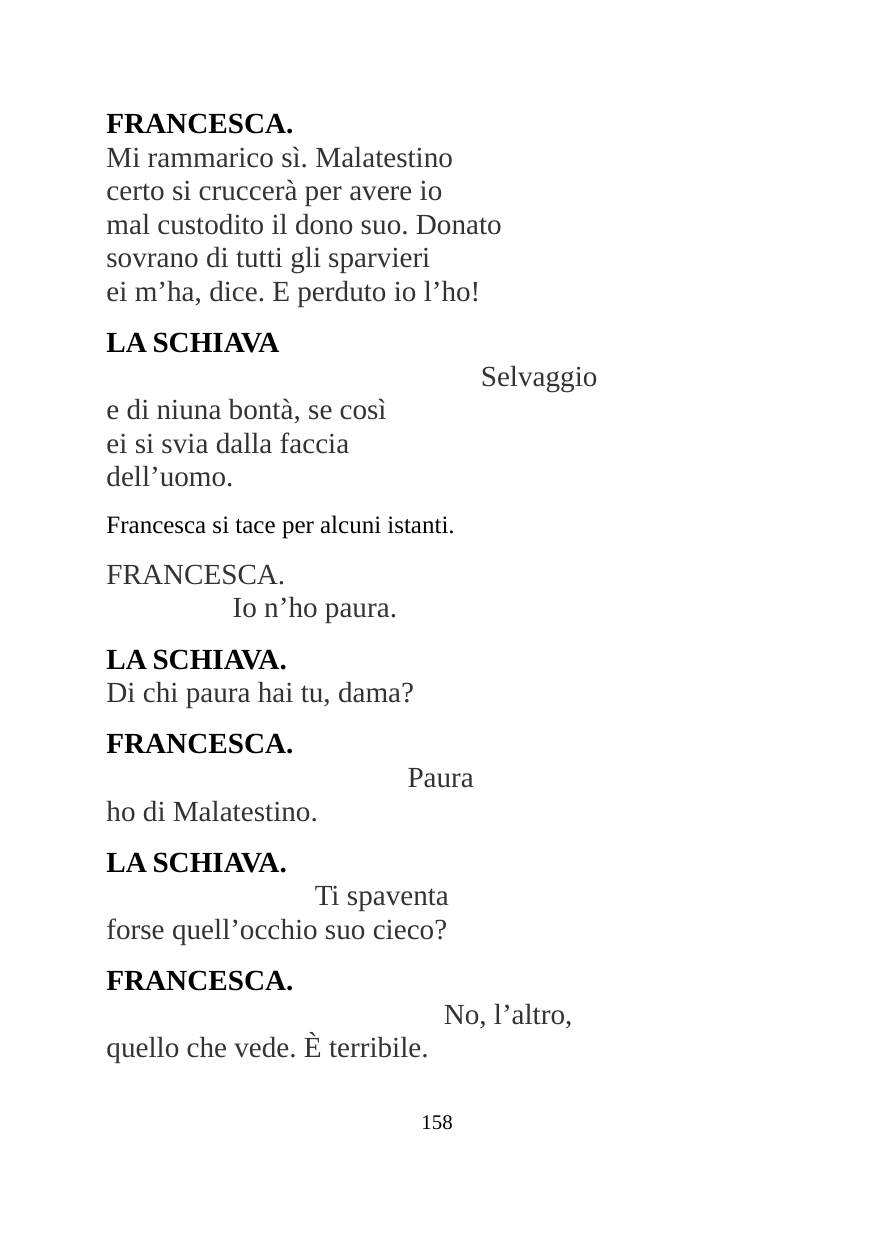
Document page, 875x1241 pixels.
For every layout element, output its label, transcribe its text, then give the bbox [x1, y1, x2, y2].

text FRANCESCA. [106, 963, 767, 997]
text Selvaggio [481, 359, 767, 392]
text quello che vede. È terribile. [106, 1030, 767, 1064]
text Io n’ho paura. [232, 591, 767, 624]
text FRANCESCA. [106, 557, 767, 591]
text forse quell’occhio suo cieco? [106, 912, 767, 946]
text Francesca si tace per alcuni istanti. [106, 511, 767, 539]
text FRANCESCA. [106, 106, 767, 140]
text No, l’altro, [443, 997, 767, 1030]
text Paura [407, 760, 767, 794]
text FRANCESCA. [106, 727, 767, 760]
text LA SCHIAVA. [106, 845, 767, 878]
text LA SCHIAVA. [106, 642, 767, 675]
text ho di Malatestino. [106, 794, 767, 827]
text e di niuna bontà, se così ei si svia dalla faccia dell’uomo. [106, 392, 767, 493]
text Di chi paura hai tu, dama? [106, 675, 767, 709]
text Ti spaventa [314, 878, 767, 912]
text Mi rammarico sì. Malatestino certo si cruccerà per avere io mal custodito il dono suo. Donato sovrano di tutti gli sparvieri ei m’ha, dice. E perduto io l’ho! [106, 140, 767, 307]
text LA SCHIAVA [106, 325, 767, 359]
